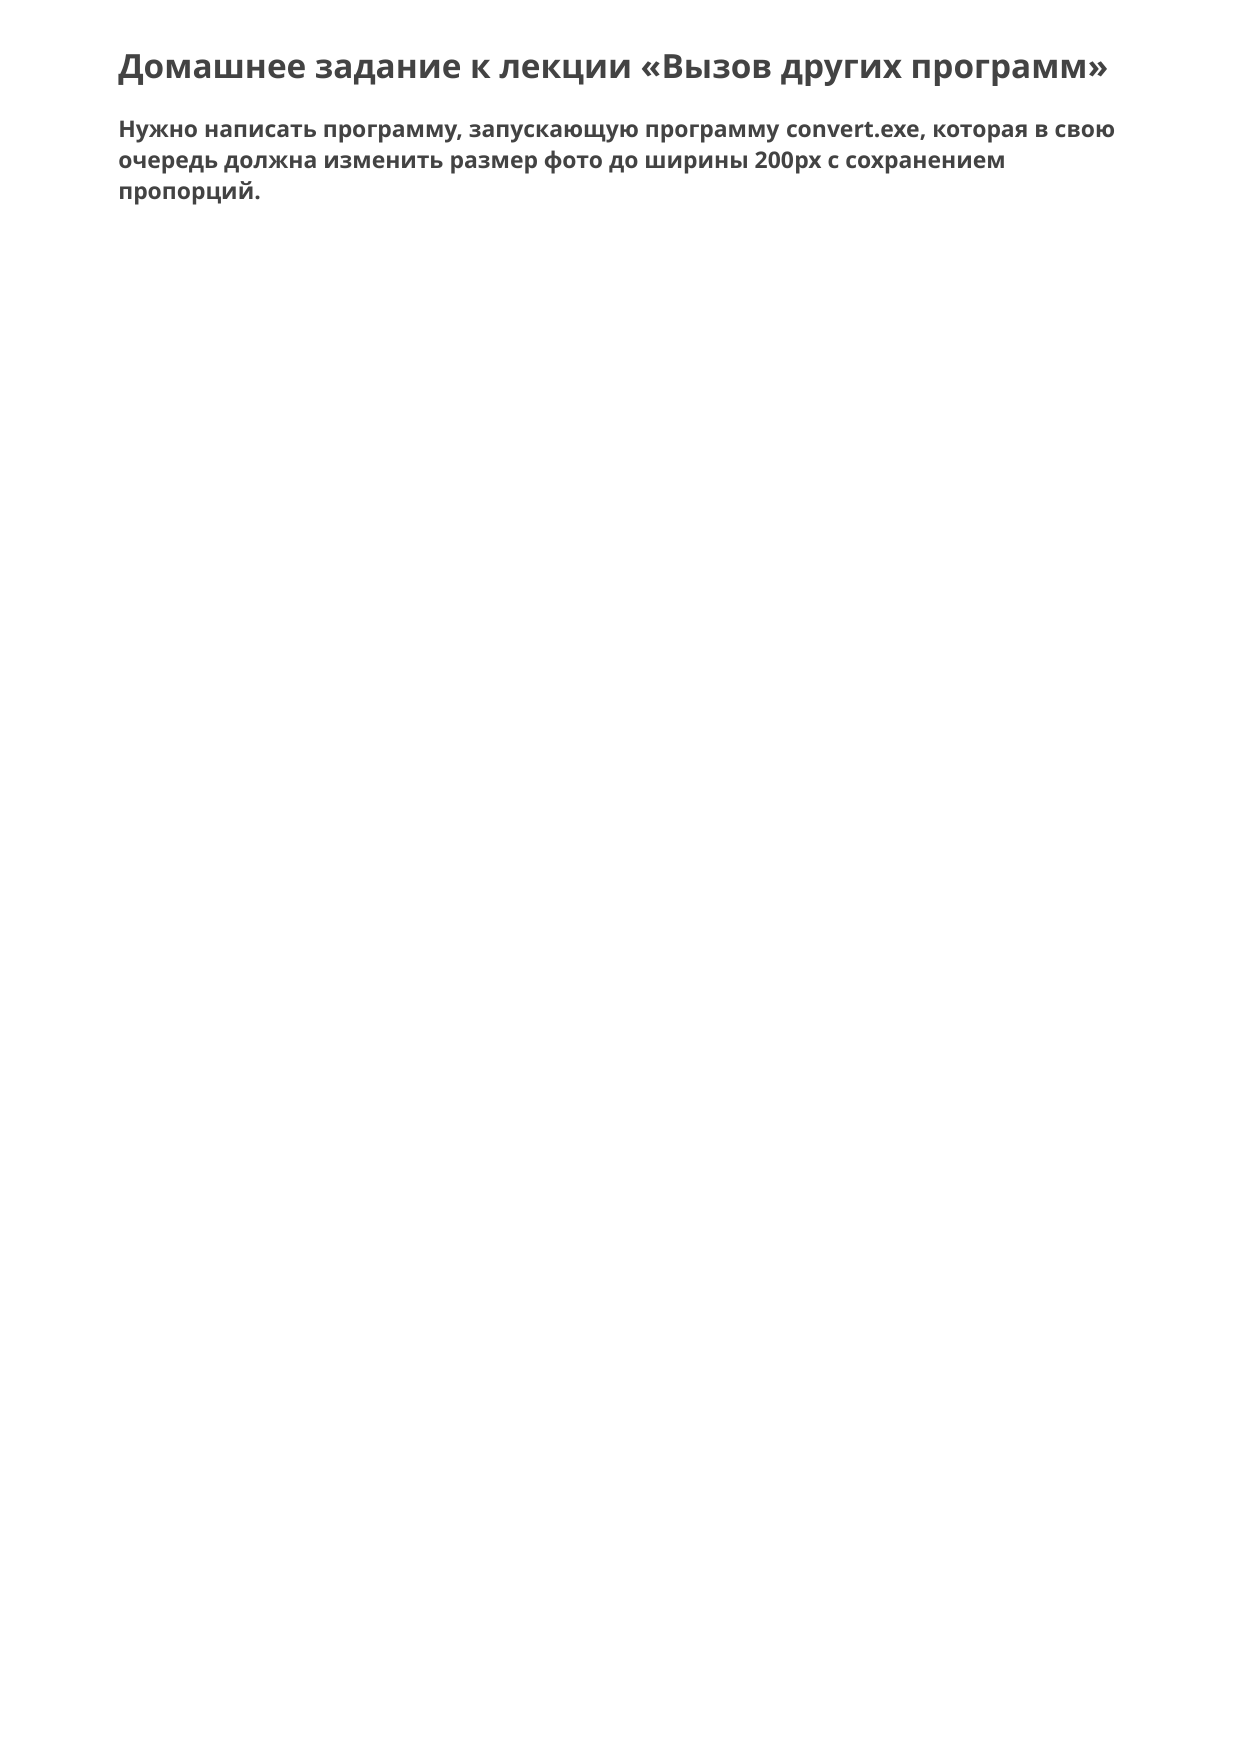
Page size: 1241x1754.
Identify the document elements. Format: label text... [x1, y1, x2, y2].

subtitle Нужно написать программу, запускающую программу convert.exe, которая в свою очередь должна изменить размер фото до ширины 200px с сохранением пропорций. [118, 113, 1122, 207]
subtitle Домашнее задание к лекции «Вызов других программ» [118, 42, 1122, 88]
